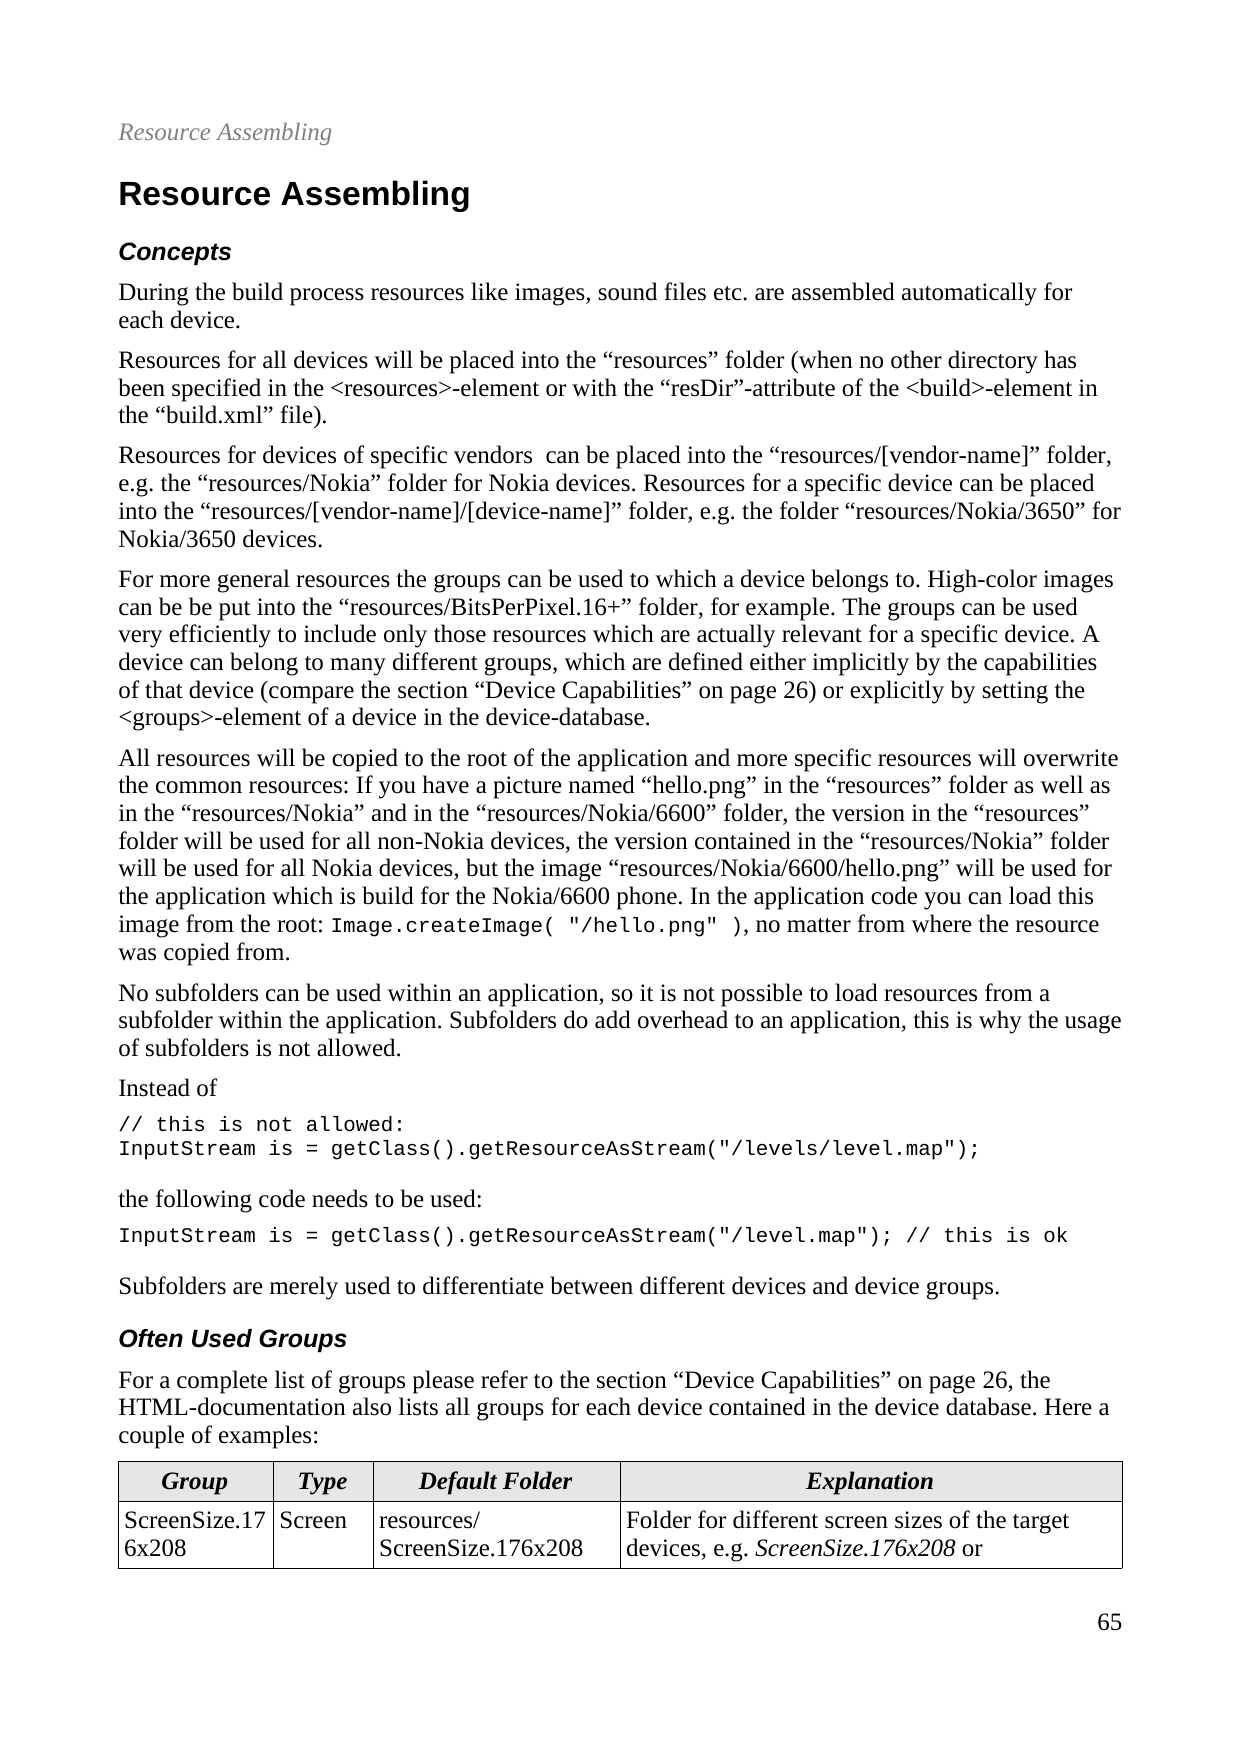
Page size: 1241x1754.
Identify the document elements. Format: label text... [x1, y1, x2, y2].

text InputStream is = getClass().getResourceAsStream("/level.map"); // this is ok [118, 1225, 1122, 1249]
text Subfolders are merely used to differentiate between different devices and device groups. [118, 1272, 1122, 1300]
text Instead of [118, 1074, 1122, 1102]
text Resources for all devices will be placed into the “resources” folder (when no other directory has been specified in the <resources>-element or with the “resDir”-attribute of the <build>-element in the “build.xml” file). [118, 346, 1122, 429]
table_header Group [119, 1462, 273, 1501]
text For more general resources the groups can be used to which a device belongs to. High-color images can be be put into the “resources/BitsPerPixel.16+” folder, for example. The groups can be used very efficiently to include only those resources which are actually relevant for a specific device. A device can belong to many different groups, which are defined either implicitly by the capabilities of that device (compare the section “Device Capabilities” on page 26) or explicitly by setting the <groups>-element of a device in the device-database. [118, 565, 1122, 731]
table_cell ScreenSize.176x208 [119, 1502, 273, 1568]
table_header Explanation [621, 1462, 1122, 1501]
text During the build process resources like images, sound files etc. are assembled automatically for each device. [118, 278, 1122, 333]
table_header Type [274, 1462, 373, 1501]
text the following code needs to be used: [118, 1185, 1122, 1213]
text InputStream is = getClass().getResourceAsStream("/levels/level.map"); [118, 1138, 1122, 1185]
table_cell resources/ScreenSize.176x208 [374, 1502, 620, 1568]
text // this is not allowed: [118, 1114, 1122, 1138]
table_cell Folder for different screen sizes of the target devices, e.g. ScreenSize.176x208 or [621, 1502, 1122, 1568]
table_header Default Folder [374, 1462, 620, 1501]
subtitle Often Used Groups [118, 1325, 1122, 1353]
table_cell Screen [274, 1502, 373, 1568]
text No subfolders can be used within an application, so it is not possible to load resources from a subfolder within the application. Subfolders do add overhead to an application, this is why the usage of subfolders is not allowed. [118, 979, 1122, 1062]
text For a complete list of groups please refer to the section “Device Capabilities” on page 26, the HTML-documentation also lists all groups for each device contained in the device database. Here a couple of examples: [118, 1366, 1122, 1449]
text All resources will be copied to the root of the application and more specific resources will overwrite the common resources: If you have a picture named “hello.png” in the “resources” folder as well as in the “resources/Nokia” and in the “resources/Nokia/6600” folder, the version in the “resources” folder will be used for all non-Nokia devices, the version contained in the “resources/Nokia” folder will be used for all Nokia devices, but the image “resources/Nokia/6600/hello.png” will be used for the application which is build for the Nokia/6600 phone. In the application code you can load this image from the root: Image.createImage( "/hello.png" ), no matter from where the resource was copied from. [118, 744, 1122, 966]
subtitle Concepts [118, 238, 1122, 266]
subtitle Resource Assembling [118, 175, 1122, 213]
text Resources for devices of specific vendors can be placed into the “resources/[vendor-name]” folder, e.g. the “resources/Nokia” folder for Nokia devices. Resources for a specific device can be placed into the “resources/[vendor-name]/[device-name]” folder, e.g. the folder “resources/Nokia/3650” for Nokia/3650 devices. [118, 442, 1122, 552]
